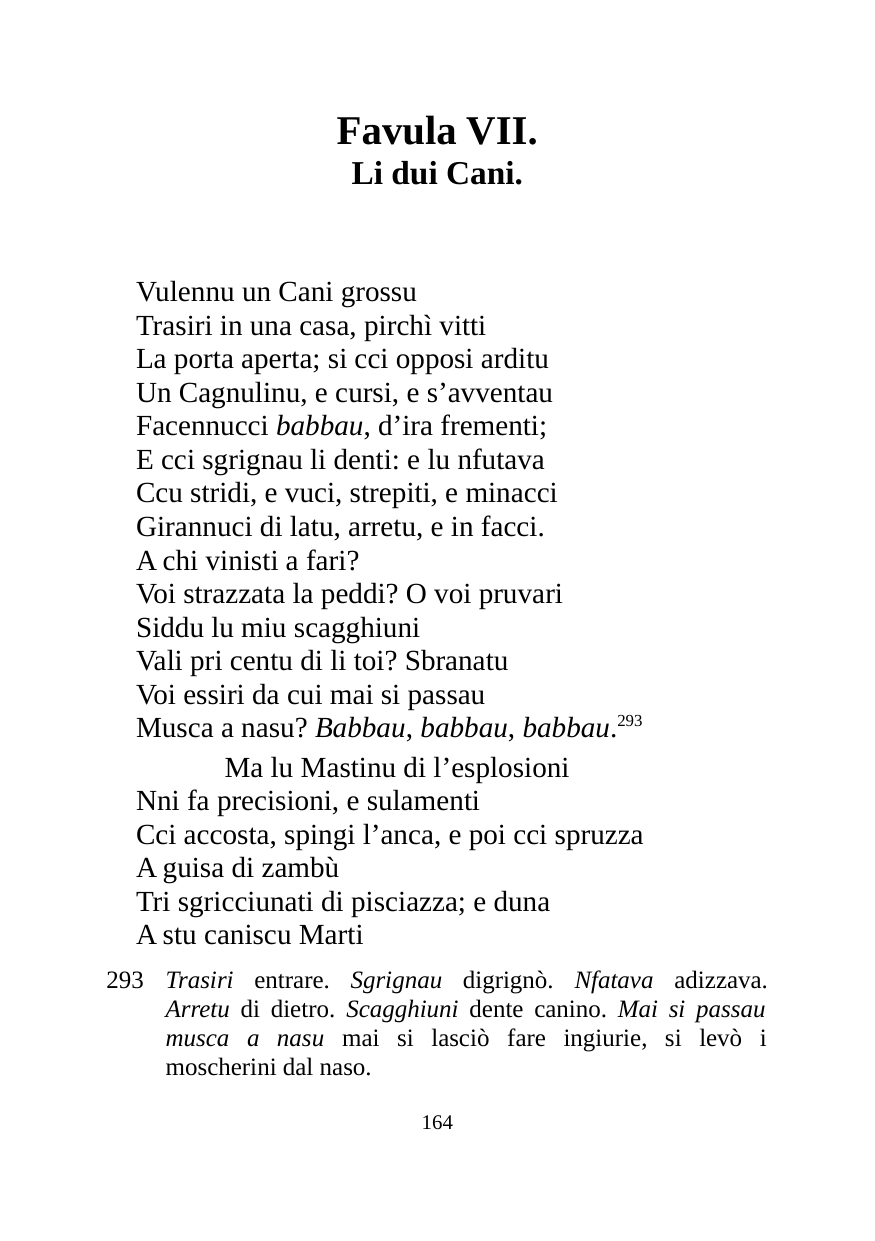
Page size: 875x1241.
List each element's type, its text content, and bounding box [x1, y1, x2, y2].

subtitle Favula VII. Li dui Cani. [106, 106, 768, 192]
text Trasiri entrare. Sgrignau digrignò. Nfatava adizzava. Arretu di dietro. Scagghiuni dente canino. Mai si passau musca a nasu mai si lasciò fare ingiurie, si levò i moscherini dal naso. [106, 965, 768, 1080]
text Vulennu un Cani grossu Trasiri in una casa, pirchì vitti La porta aperta; si cci opposi arditu Un Cagnulinu, e cursi, e s’avventau Facennucci babbau, d’ira frementi; E cci sgrignau li denti: e lu nfutava Ccu stridi, e vuci, strepiti, e minacci Girannuci di latu, arretu, e in facci. A chi vinisti a fari? Voi strazzata la peddi? O voi pruvari Siddu lu miu scagghiuni Vali pri centu di li toi? Sbranatu Voi essiri da cui mai si passau Musca a nasu? Babbau, babbau, babbau. [136, 274, 768, 744]
text Ma lu Mastinu di l’esplosioni Nni fa precisioni, e sulamenti Cci accosta, spingi l’anca, e poi cci spruzza A guisa di zambù Tri sgricciunati di pisciazza; e duna A stu caniscu Marti [136, 750, 768, 951]
